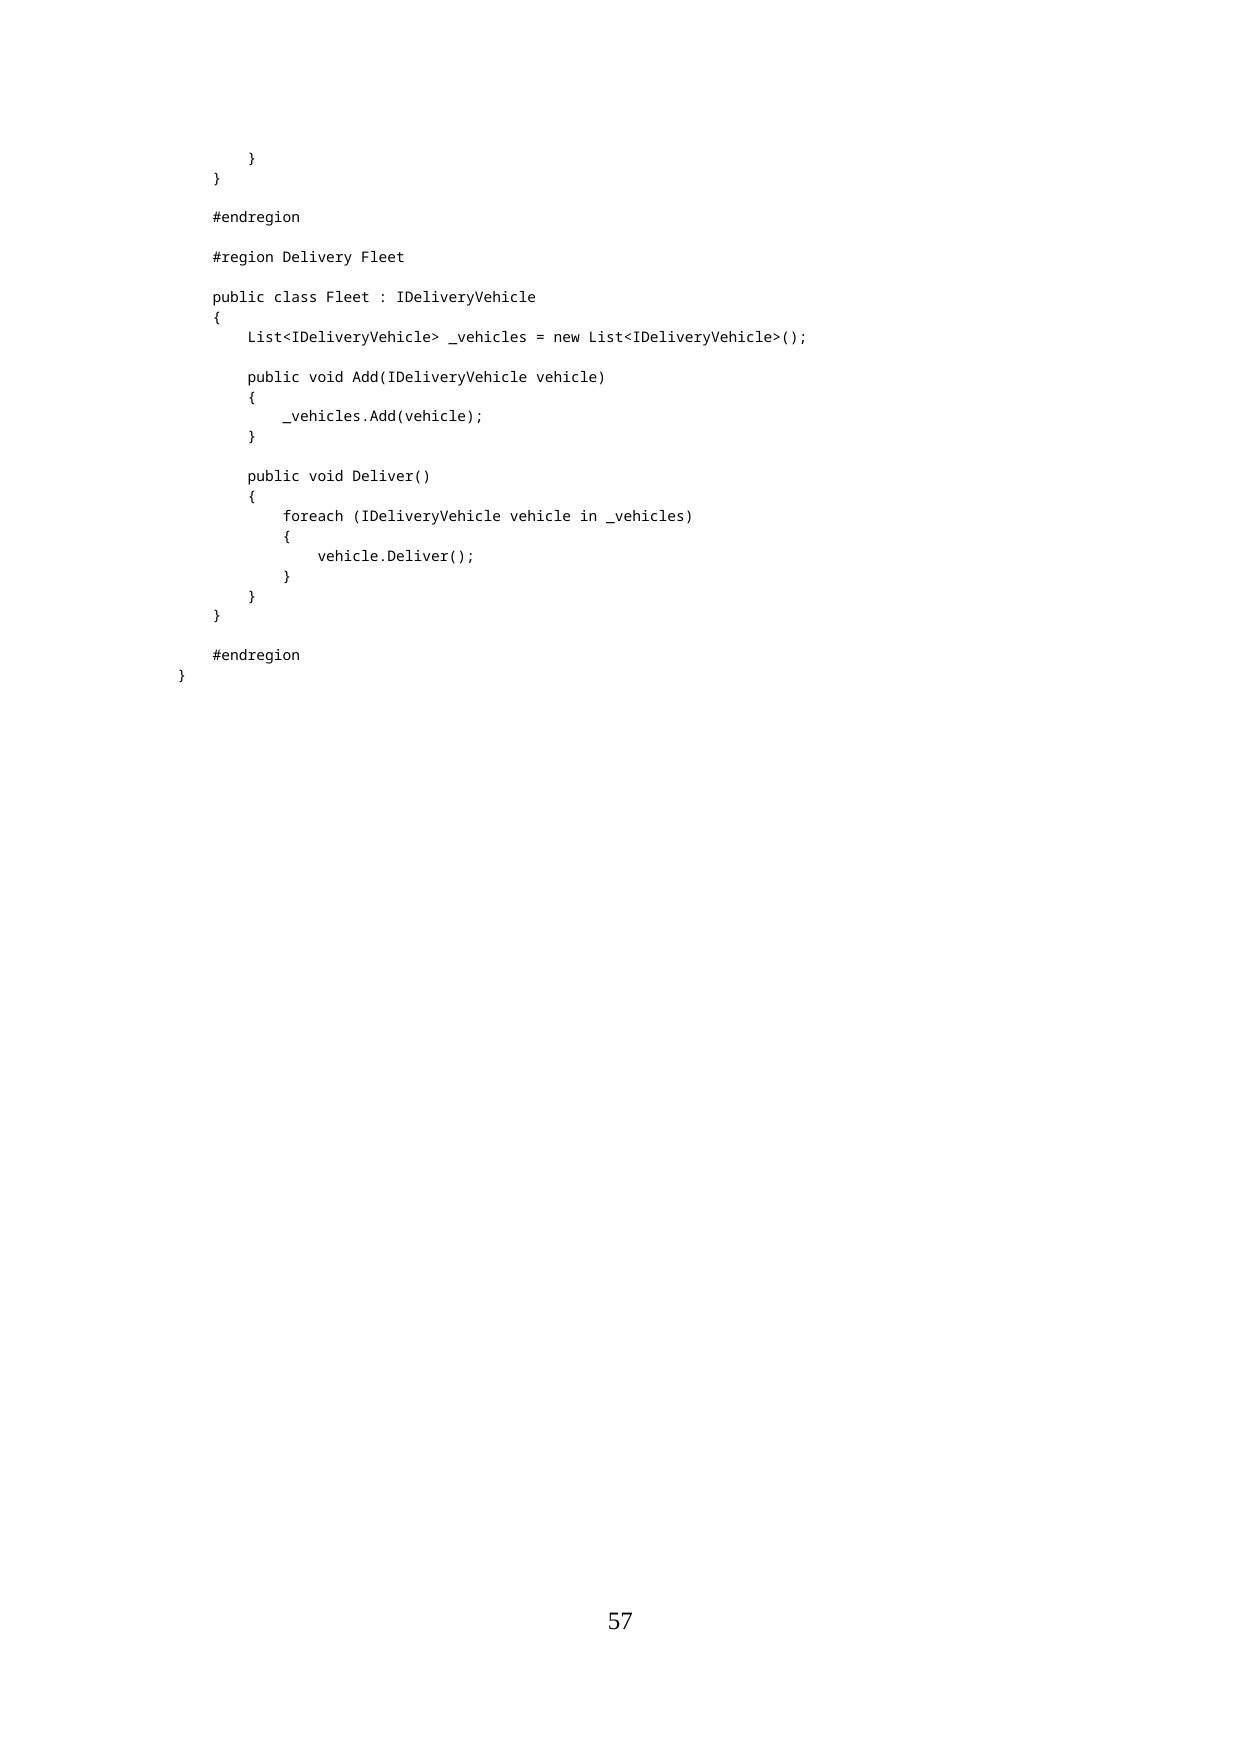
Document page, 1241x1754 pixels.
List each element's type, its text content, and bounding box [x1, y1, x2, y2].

text } [177, 565, 1063, 585]
text } [177, 665, 1063, 685]
text } [177, 426, 1063, 446]
text { [177, 486, 1063, 506]
text #region Delivery Fleet [177, 247, 1063, 267]
text { [177, 307, 1063, 327]
text } [177, 167, 1063, 187]
text } [177, 148, 1063, 167]
text List<IDeliveryVehicle> _vehicles = new List<IDeliveryVehicle>(); [177, 327, 1063, 347]
text } [177, 585, 1063, 605]
text _vehicles.Add(vehicle); [177, 406, 1063, 426]
text vehicle.Deliver(); [177, 546, 1063, 565]
text public void Add(IDeliveryVehicle vehicle) [177, 366, 1063, 386]
text public void Deliver() [177, 466, 1063, 486]
text #endregion [177, 207, 1063, 227]
text foreach (IDeliveryVehicle vehicle in _vehicles) [177, 506, 1063, 526]
text { [177, 526, 1063, 546]
text { [177, 386, 1063, 406]
text #endregion [177, 645, 1063, 665]
text public class Fleet : IDeliveryVehicle [177, 287, 1063, 307]
text } [177, 605, 1063, 625]
